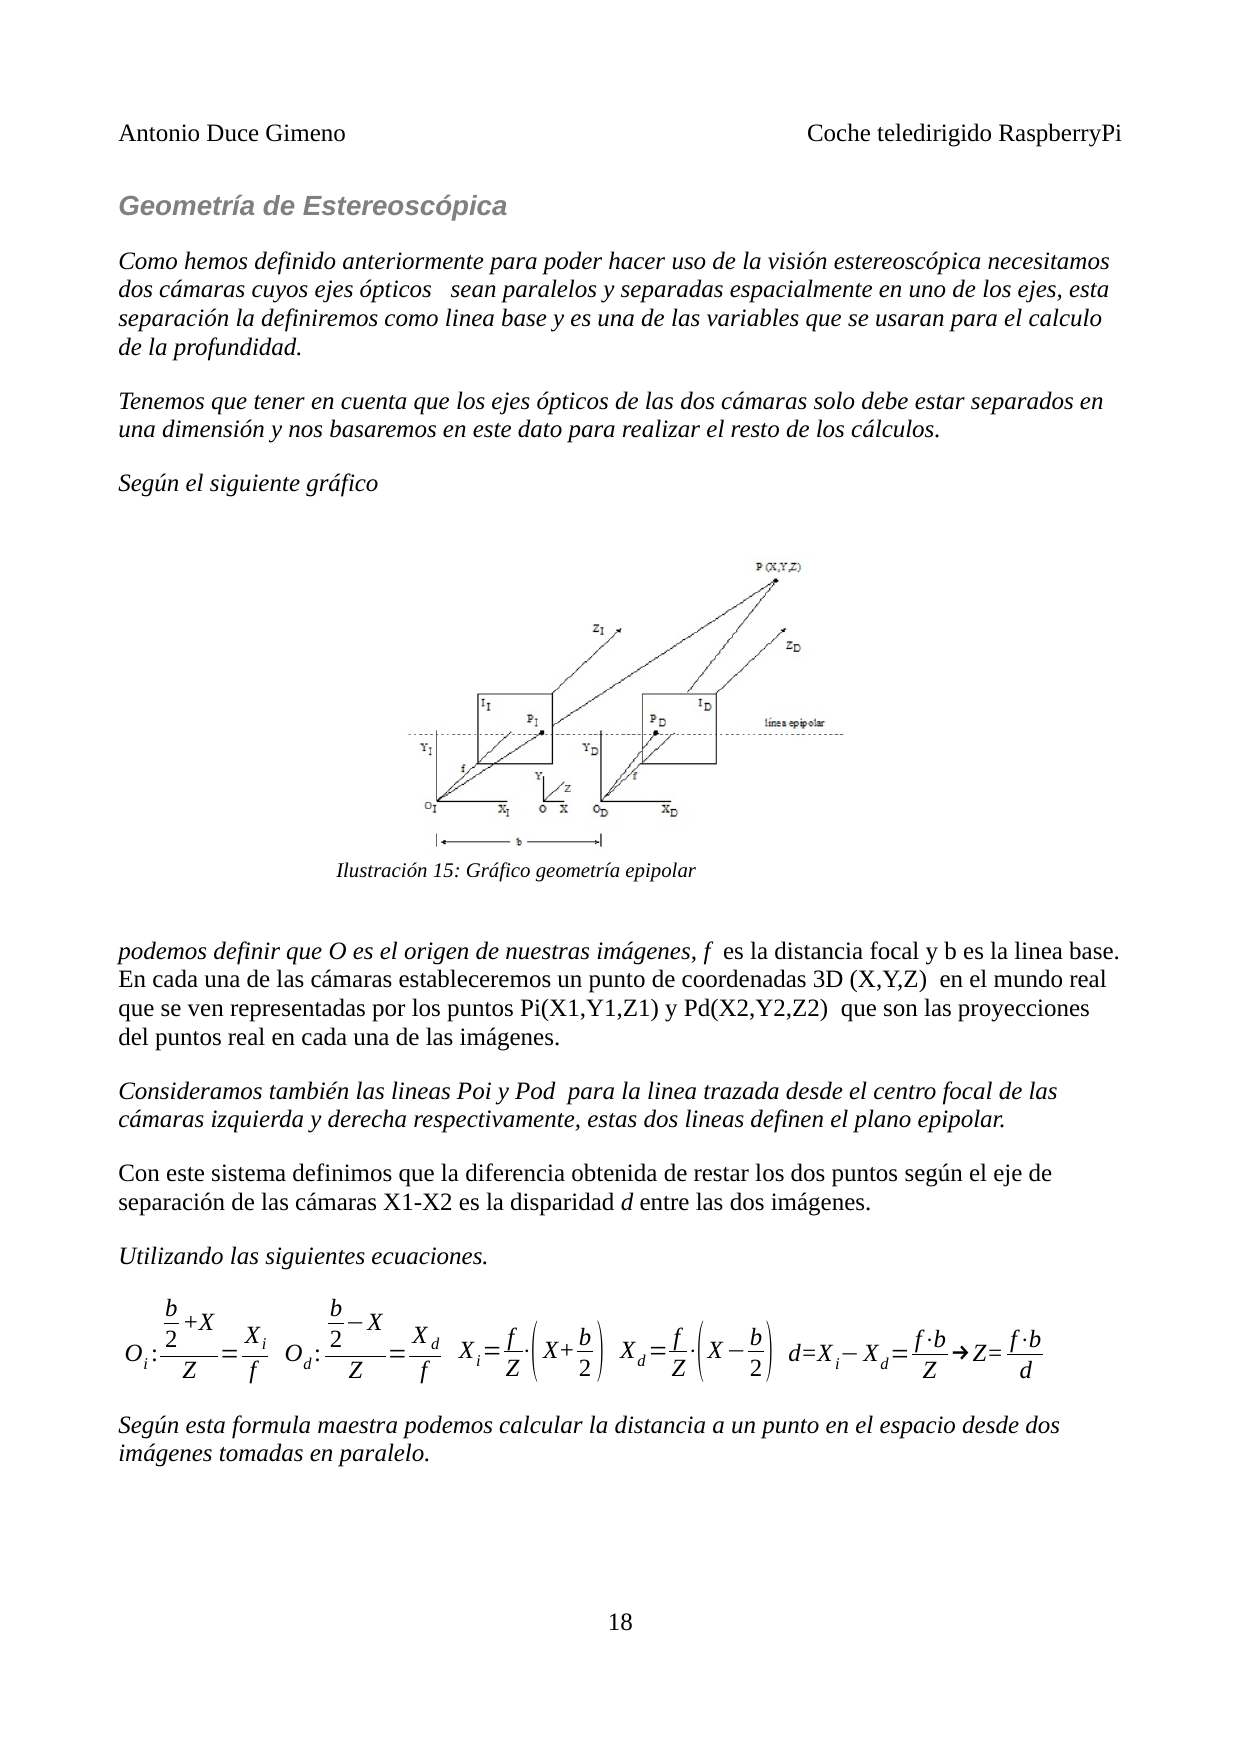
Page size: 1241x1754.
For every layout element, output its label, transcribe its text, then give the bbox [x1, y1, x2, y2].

text Utilizando las siguientes ecuaciones. [118, 1241, 1122, 1269]
text Tenemos que tener en cuenta que los ejes ópticos de las dos cámaras solo debe estar separados en una dimensión y nos basaremos en este dato para realizar el resto de los cálculos. [118, 386, 1122, 443]
text Según el siguiente gráfico [118, 468, 1122, 497]
text podemos definir que O es el origen de nuestras imágenes, f es la distancia focal y b es la linea base. En cada una de las cámaras estableceremos un punto de coordenadas 3D (X,Y,Z) en el mundo real que se ven representadas por los puntos Pi(X1,Y1,Z1) y Pd(X2,Y2,Z2) que son las proyecciones del puntos real en cada una de las imágenes. [118, 936, 1122, 1051]
text Consideramos también las lineas Poi y Pod para la linea trazada desde el centro focal de las cámaras izquierda y derecha respectivamente, estas dos lineas definen el plano epipolar. [118, 1076, 1122, 1133]
picture [336, 542, 905, 859]
text Ilustración 15: Gráfico geometría epipolar [336, 859, 904, 882]
text Con este sistema definimos que la diferencia obtenida de restar los dos puntos según el eje de separación de las cámaras X1-X2 es la disparidad d entre las dos imágenes. [118, 1158, 1122, 1216]
text Como hemos definido anteriormente para poder hacer uso de la visión estereoscópica necesitamos dos cámaras cuyos ejes ópticos sean paralelos y separadas espacialmente en uno de los ejes, esta separación la definiremos como linea base y es una de las variables que se usaran para el calculo de la profundidad. [118, 246, 1122, 361]
subtitle Geometría de Estereoscópica [118, 189, 1122, 221]
text Según esta formula maestra podemos calcular la distancia a un punto en el espacio desde dos imágenes tomadas en paralelo. [118, 1410, 1122, 1467]
